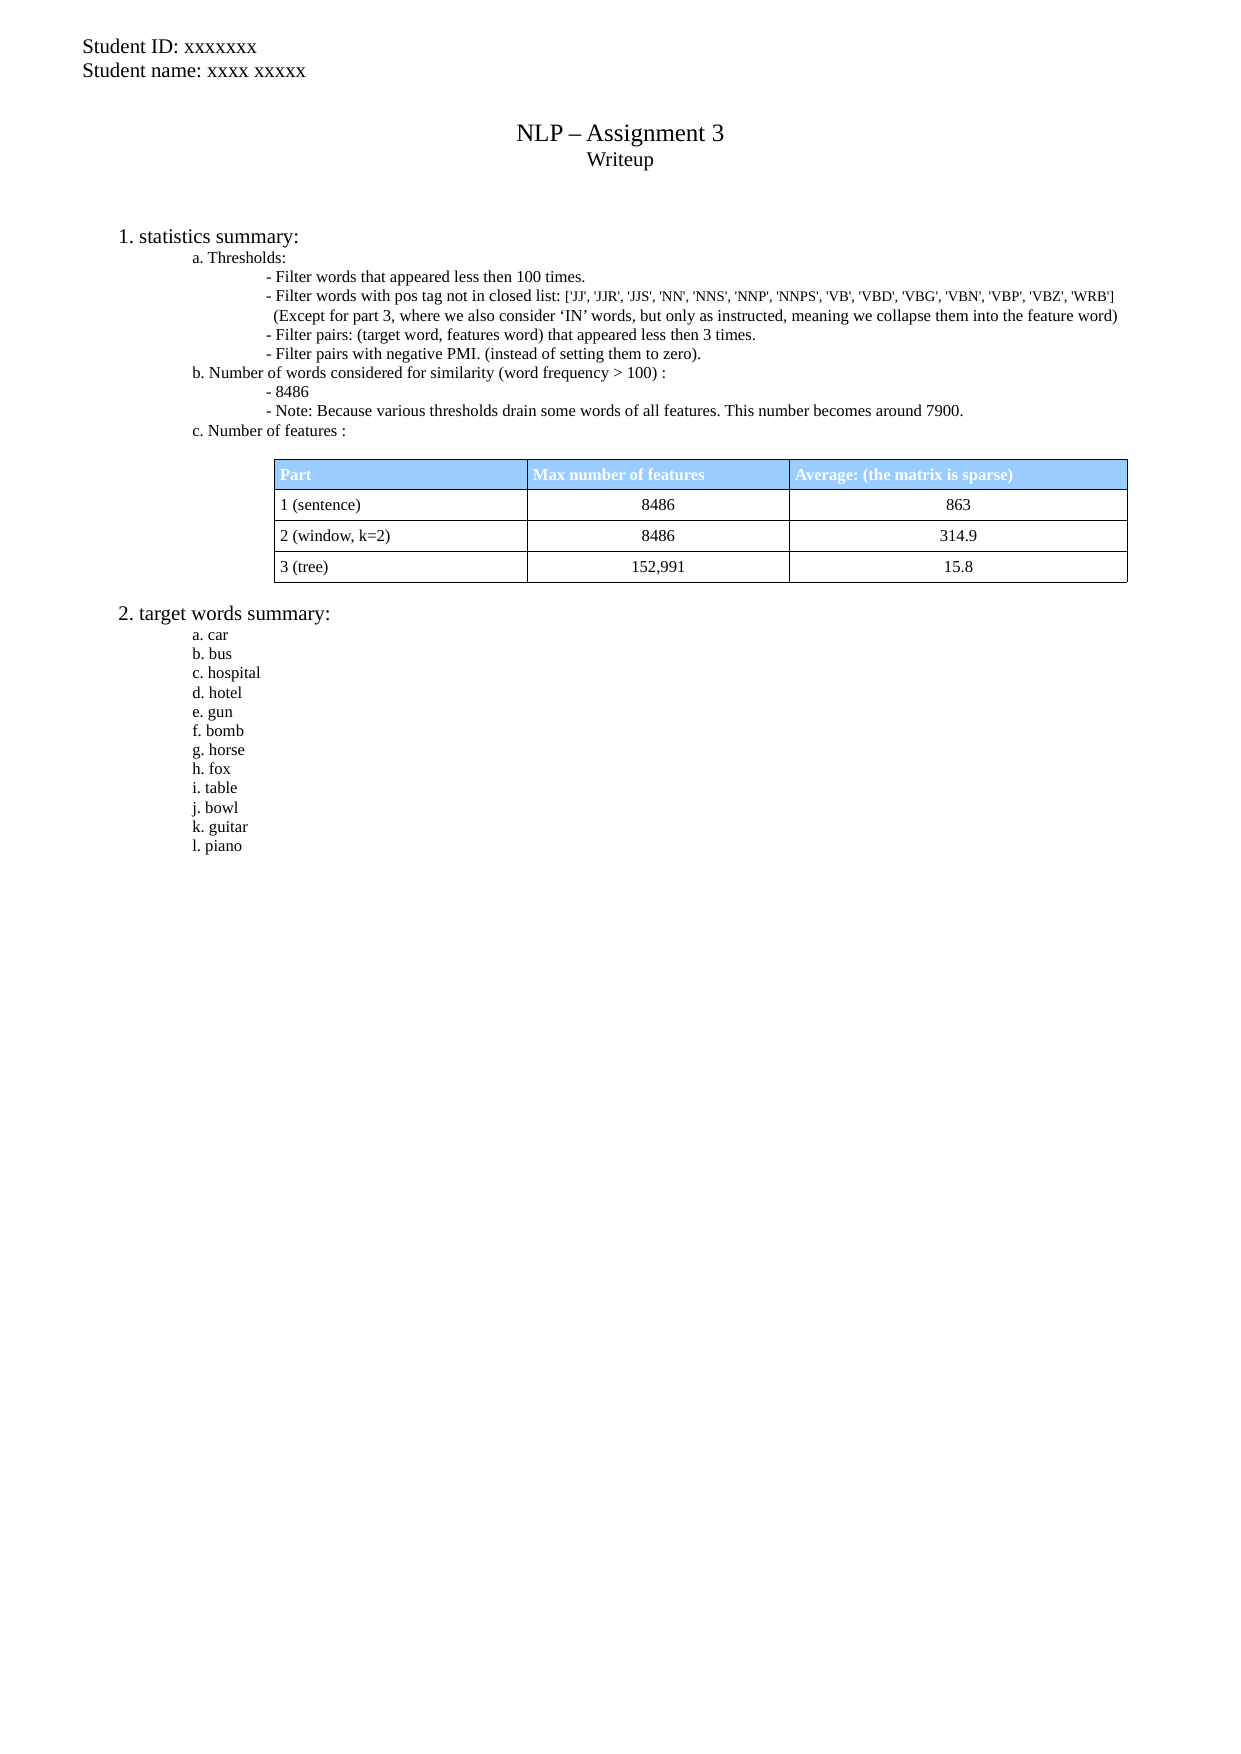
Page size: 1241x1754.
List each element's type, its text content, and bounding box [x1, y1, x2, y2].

text Writeup [118, 147, 1122, 171]
text a. Thresholds: [118, 248, 1122, 267]
text - Filter words with pos tag not in closed list: ['JJ', 'JJR', 'JJS', 'NN', 'NNS', 'NNP', 'NNPS', 'VB', 'VBD', 'VBG', 'VBN', 'VBP', 'VBZ', 'WRB'] [118, 286, 1122, 305]
text - Filter pairs with negative PMI. (instead of setting them to zero). [118, 344, 1122, 363]
text - 8486 [118, 382, 1122, 401]
table_cell 2 (window, k=2) [275, 521, 527, 551]
table_cell 314.9 [790, 521, 1127, 551]
text - Note: Because various thresholds drain some words of all features. This number becomes around 7900. [118, 401, 1122, 420]
table_cell 8486 [528, 490, 789, 520]
text h. fox [118, 759, 1122, 778]
text b. bus [118, 644, 1122, 663]
table_cell 8486 [528, 521, 789, 551]
text l. piano [118, 836, 1122, 855]
text j. bowl [118, 797, 1122, 817]
text k. guitar [118, 817, 1122, 836]
text NLP – Assignment 3 [118, 118, 1122, 147]
table_header Max number of features [528, 460, 789, 489]
table_cell 15.8 [790, 552, 1127, 582]
text a. car [118, 625, 1122, 644]
text - Filter words that appeared less then 100 times. [118, 267, 1122, 286]
text 1. statistics summary: [118, 224, 1122, 248]
table_cell 863 [790, 490, 1127, 520]
text - Filter pairs: (target word, features word) that appeared less then 3 times. [118, 324, 1122, 344]
text (Except for part 3, where we also consider ‘IN’ words, but only as instructed, meaning we collapse them into the feature word) [118, 305, 1122, 324]
text 2. target words summary: [118, 601, 1122, 625]
text e. gun [118, 702, 1122, 721]
text i. table [118, 778, 1122, 797]
table_cell 152,991 [528, 552, 789, 582]
text g. horse [118, 740, 1122, 759]
text c. Number of features : [118, 420, 1122, 439]
table_cell 3 (tree) [275, 552, 527, 582]
table_cell 1 (sentence) [275, 490, 527, 520]
text b. Number of words considered for similarity (word frequency > 100) : [118, 363, 1122, 382]
text f. bomb [118, 721, 1122, 740]
table_header Average: (the matrix is sparse) [790, 460, 1127, 489]
table_header Part [275, 460, 527, 489]
text c. hospital [118, 663, 1122, 682]
text d. hotel [118, 682, 1122, 702]
